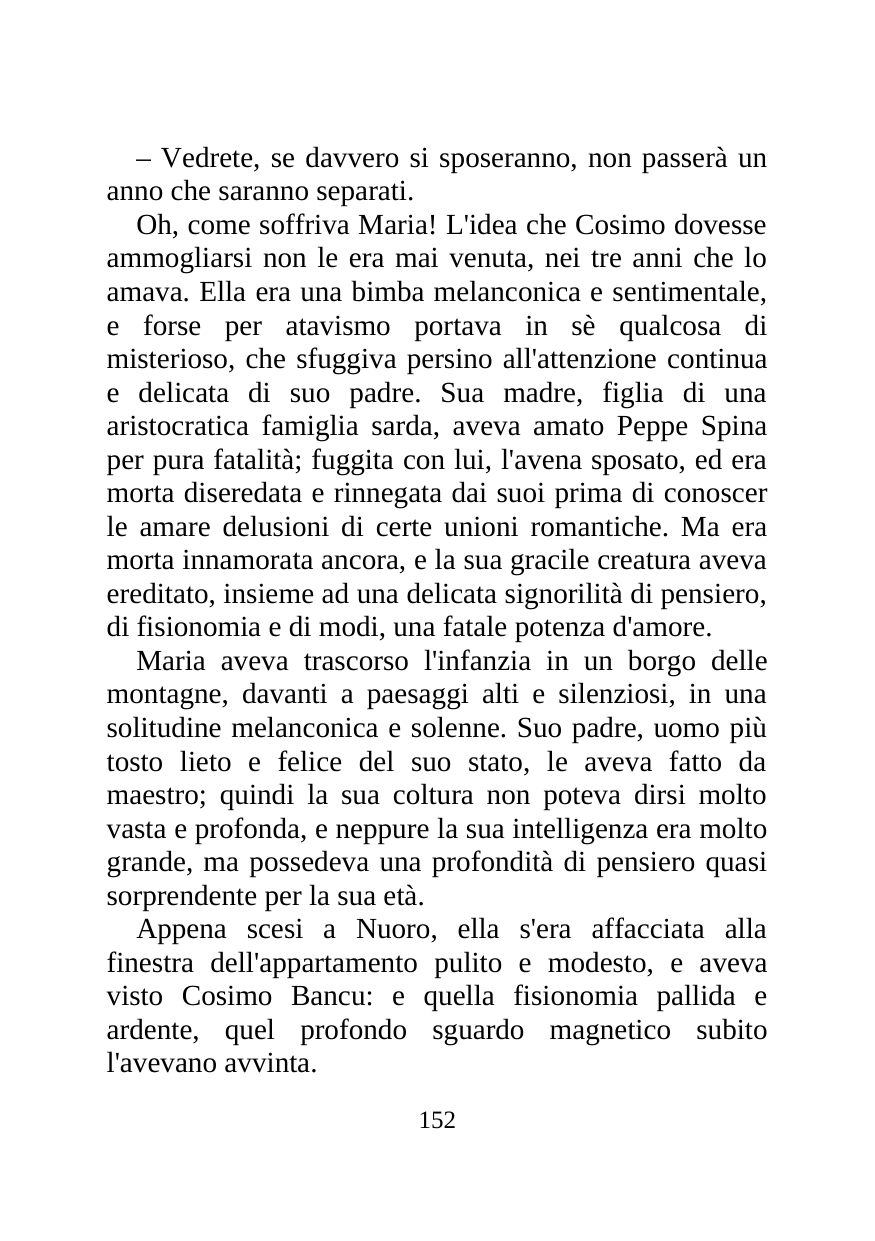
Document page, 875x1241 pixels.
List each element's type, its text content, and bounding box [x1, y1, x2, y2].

text – Vedrete, se davvero si sposeranno, non passerà un anno che saranno separati. [106, 140, 768, 207]
text Appena scesi a Nuoro, ella s'era affacciata alla finestra dell'appartamento pulito e modesto, e aveva visto Cosimo Bancu: e quella fisionomia pallida e ardente, quel profondo sguardo magnetico subito l'avevano avvinta. [106, 911, 768, 1079]
text Oh, come soffriva Maria! L'idea che Cosimo dovesse ammogliarsi non le era mai venuta, nei tre anni che lo amava. Ella era una bimba melanconica e sentimentale, e forse per atavismo portava in sè qualcosa di misterioso, che sfuggiva persino all'attenzione continua e delicata di suo padre. Sua madre, figlia di una aristocratica famiglia sarda, aveva amato Peppe Spina per pura fatalità; fuggita con lui, l'avena sposato, ed era morta diseredata e rinnegata dai suoi prima di conoscer le amare delusioni di certe unioni romantiche. Ma era morta innamorata ancora, e la sua gracile creatura aveva ereditato, insieme ad una delicata signorilità di pensiero, di fisionomia e di modi, una fatale potenza d'amore. [106, 207, 768, 643]
text Maria aveva trascorso l'infanzia in un borgo delle montagne, davanti a paesaggi alti e silenziosi, in una solitudine melanconica e solenne. Suo padre, uomo più tosto lieto e felice del suo stato, le aveva fatto da maestro; quindi la sua coltura non poteva dirsi molto vasta e profonda, e neppure la sua intelligenza era molto grande, ma possedeva una profondità di pensiero quasi sorprendente per la sua età. [106, 643, 768, 911]
